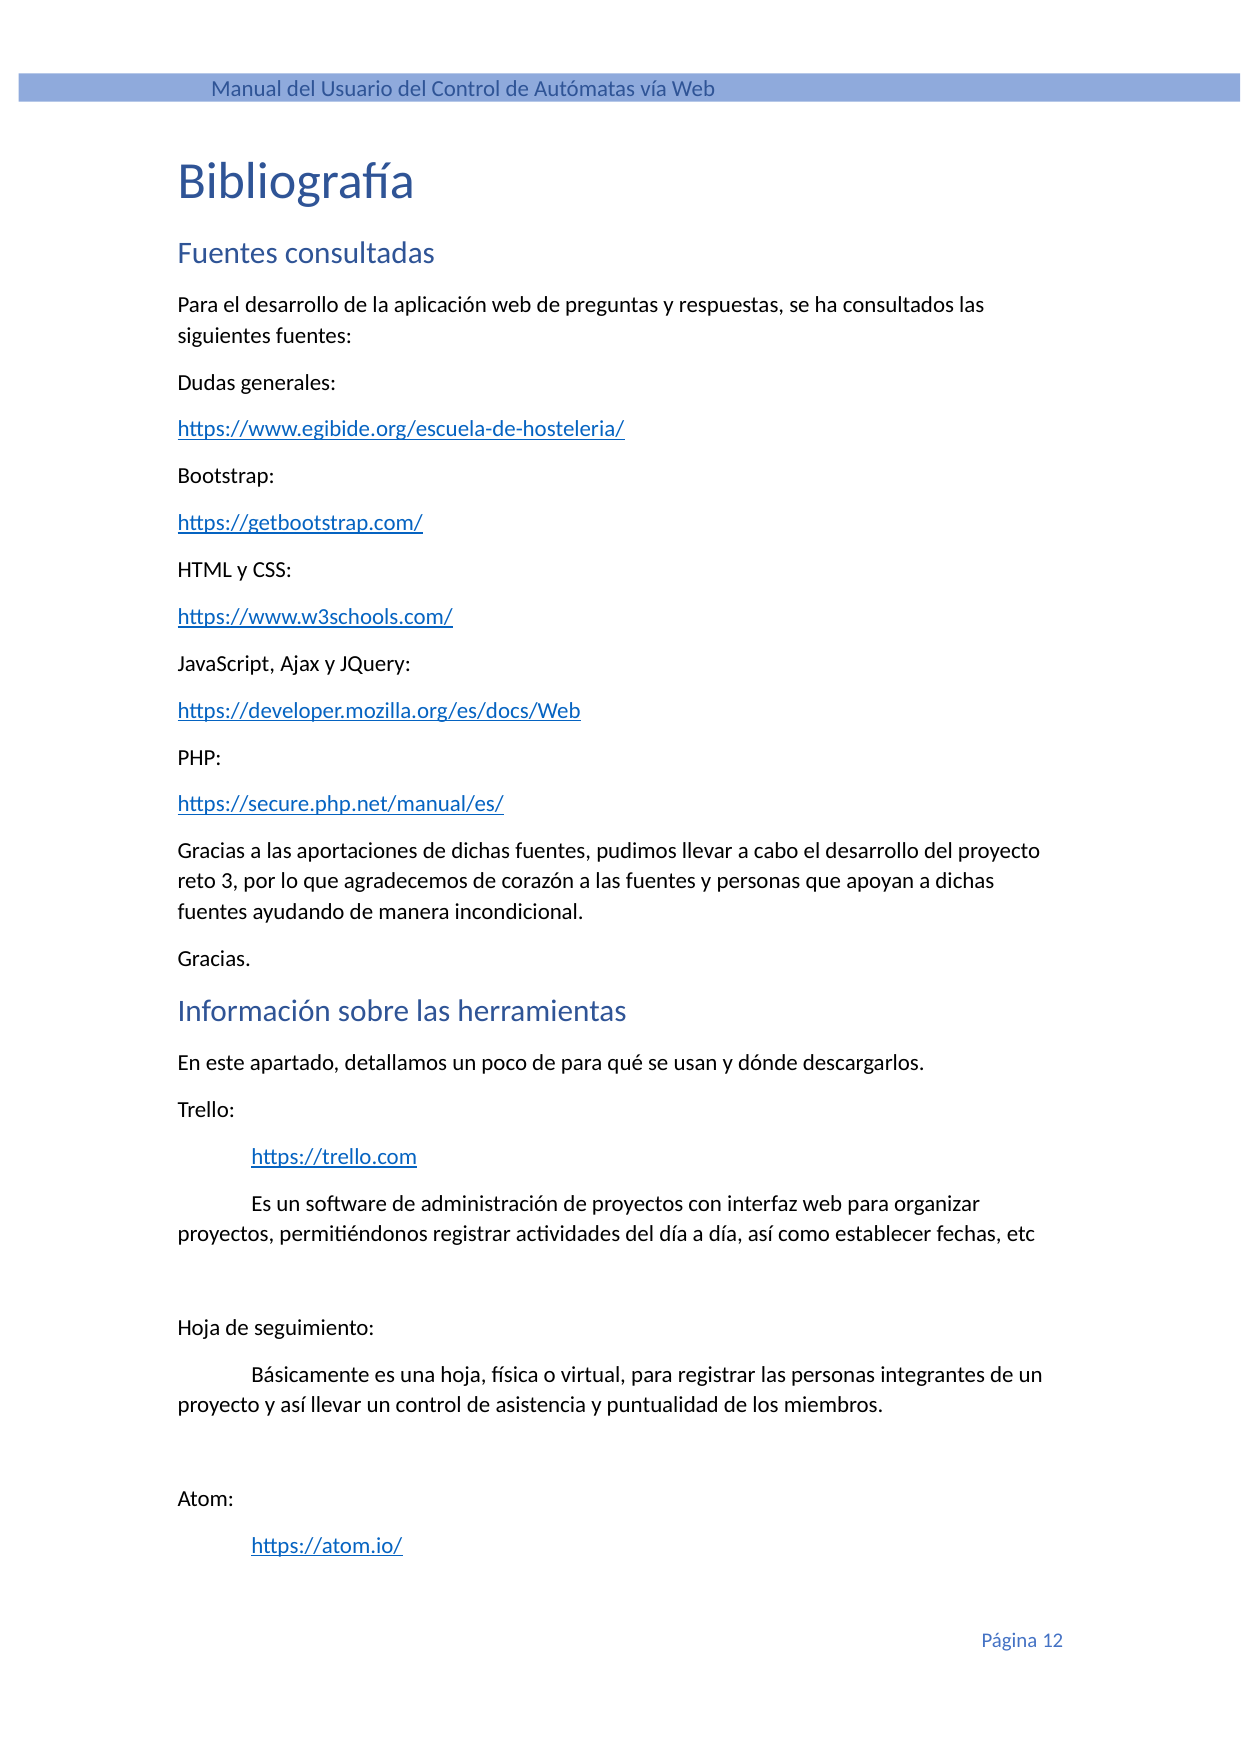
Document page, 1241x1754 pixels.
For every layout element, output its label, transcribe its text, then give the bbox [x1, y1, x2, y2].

text Es un software de administración de proyectos con interfaz web para organizar proyectos, permitiéndonos registrar actividades del día a día, así como establecer fechas, etc [177, 1189, 1063, 1247]
text https://trello.com [177, 1142, 1063, 1170]
text En este apartado, detallamos un poco de para qué se usan y dónde descargarlos. [177, 1048, 1063, 1076]
text Información sobre las herramientas [177, 991, 1063, 1029]
text https://www.egibide.org/escuela-de-hosteleria/ [177, 414, 1063, 443]
text Atom: [177, 1484, 1063, 1512]
text Hoja de seguimiento: [177, 1313, 1063, 1341]
text Bootstrap: [177, 461, 1063, 489]
text Trello: [177, 1095, 1063, 1123]
text https://www.w3schools.com/ [177, 602, 1063, 630]
text https://atom.io/ [177, 1531, 1063, 1559]
text https://getbootstrap.com/ [177, 508, 1063, 536]
text Bibliografía [177, 148, 1063, 211]
text https://secure.php.net/manual/es/ [177, 789, 1063, 818]
text Dudas generales: [177, 368, 1063, 396]
text Gracias a las aportaciones de dichas fuentes, pudimos llevar a cabo el desarrollo del proyecto reto 3, por lo que agradecemos de corazón a las fuentes y personas que apoyan a dichas fuentes ayudando de manera incondicional. [177, 836, 1063, 925]
text https://developer.mozilla.org/es/docs/Web [177, 696, 1063, 724]
text JavaScript, Ajax y JQuery: [177, 649, 1063, 677]
text Para el desarrollo de la aplicación web de preguntas y respuestas, se ha consultados las siguientes fuentes: [177, 291, 1063, 349]
text Fuentes consultadas [177, 233, 1063, 271]
text Básicamente es una hoja, física o virtual, para registrar las personas integrantes de un proyecto y así llevar un control de asistencia y puntualidad de los miembros. [177, 1360, 1063, 1418]
text PHP: [177, 743, 1063, 771]
text HTML y CSS: [177, 555, 1063, 583]
text Gracias. [177, 944, 1063, 972]
